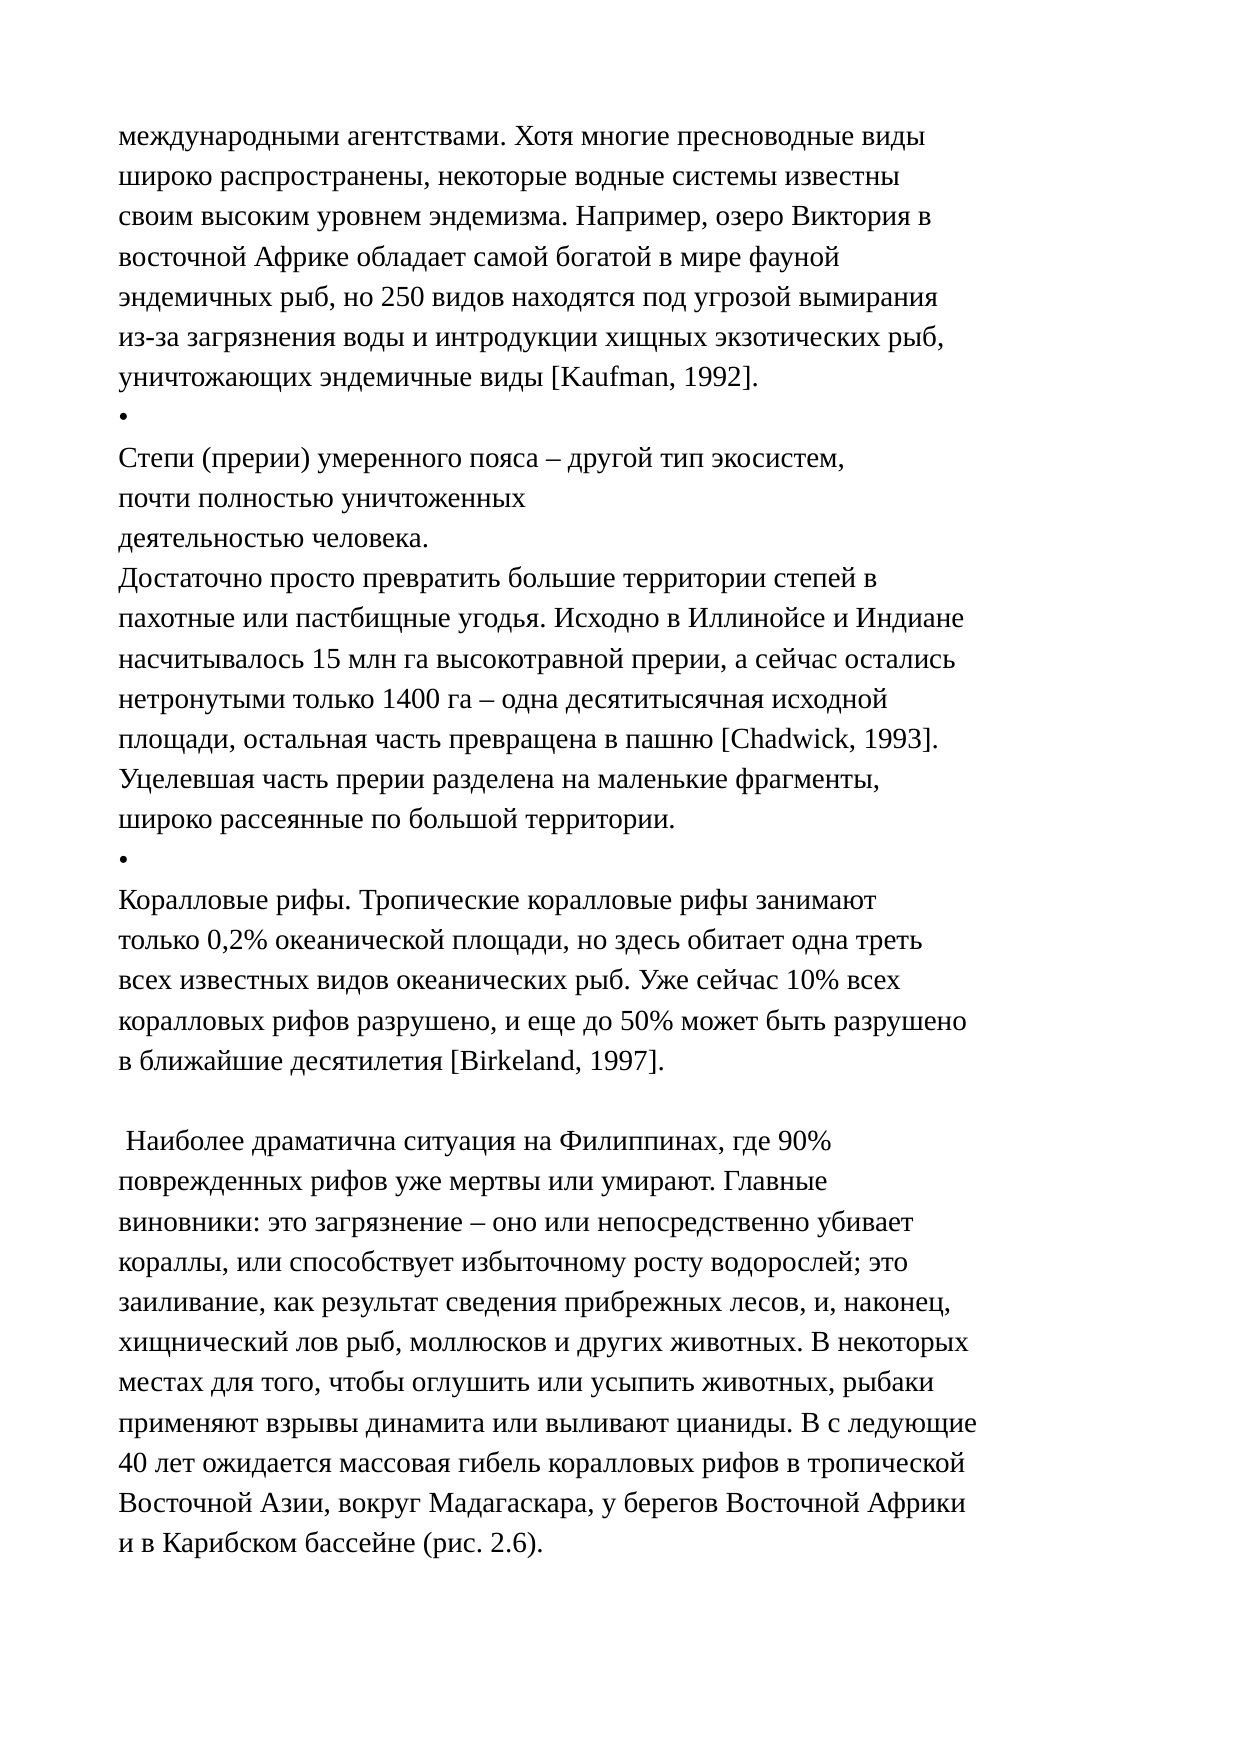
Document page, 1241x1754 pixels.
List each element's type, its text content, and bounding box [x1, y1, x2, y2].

text деятельностью человека. [118, 520, 1122, 554]
text • [118, 842, 1122, 875]
text заиливание, как результат сведения прибрежных лесов, и, наконец, [118, 1284, 1122, 1318]
text и в Карибском бассейне (рис. 2.6). [118, 1525, 1122, 1559]
text нетронутыми только 1400 га – одна десятитысячная исходной [118, 681, 1122, 714]
text Cтепи (прерии) умеренного пояса – другой тип экосистем, [118, 440, 1122, 473]
text Коралловые рифы. Тропические коралловые рифы занимают [118, 882, 1122, 916]
text пахотные или пастбищные угодья. Исходно в Иллинойсе и Индиане [118, 601, 1122, 634]
text широко рассеянные по большой территории. [118, 802, 1122, 835]
text Уцелевшая часть прерии разделена на маленькие фрагменты, [118, 761, 1122, 795]
text почти полностью уничтоженных [118, 480, 1122, 513]
text только 0,2% океанической площади, но здесь обитает одна треть [118, 922, 1122, 956]
text насчитывалось 15 млн га высокотравной прерии, а сейчас остались [118, 641, 1122, 674]
text коралловых рифов разрушено, и еще до 50% может быть разрушено [118, 1003, 1122, 1036]
text уничтожающих эндемичные виды [Kaufman, 1992]. [118, 359, 1122, 393]
text своим высоким уровнем эндемизма. Например, озеро Виктория в [118, 198, 1122, 232]
text местах для того, чтобы оглушить или усыпить животных, рыбаки [118, 1364, 1122, 1398]
text виновники: это загрязнение – оно или непосредственно убивает [118, 1204, 1122, 1237]
text кораллы, или способствует избыточному росту водорослей; это [118, 1244, 1122, 1277]
text восточной Африке обладает самой богатой в мире фауной [118, 239, 1122, 272]
text поврежденных рифов уже мертвы или умирают. Главные [118, 1163, 1122, 1197]
text площади, остальная часть превращена в пашню [Chadwick, 1993]. [118, 721, 1122, 755]
text хищнический лов рыб, моллюсков и других животных. В некоторых [118, 1324, 1122, 1358]
text Восточной Азии, вокруг Мадагаскара, у берегов Восточной Африки [118, 1485, 1122, 1519]
text • [118, 399, 1122, 433]
text международными агентствами. Хотя многие пресноводные виды [118, 118, 1122, 152]
text применяют взрывы динамита или выливают цианиды. В с ледующие [118, 1405, 1122, 1438]
text Достаточно просто превратить большие территории степей в [118, 560, 1122, 594]
text 40 лет ожидается массовая гибель коралловых рифов в тропической [118, 1445, 1122, 1478]
text широко распространены, некоторые водные системы известны [118, 158, 1122, 192]
text в ближайшие десятилетия [Birkeland, 1997]. [118, 1043, 1122, 1076]
text из-за загрязнения воды и интродукции хищных экзотических рыб, [118, 319, 1122, 353]
text Наиболее драматична ситуация на Филиппинах, где 90% [118, 1123, 1122, 1157]
text эндемичных рыб, но 250 видов находятся под угрозой вымирания [118, 279, 1122, 312]
text всех известных видов океанических рыб. Уже сейчас 10% всех [118, 962, 1122, 996]
